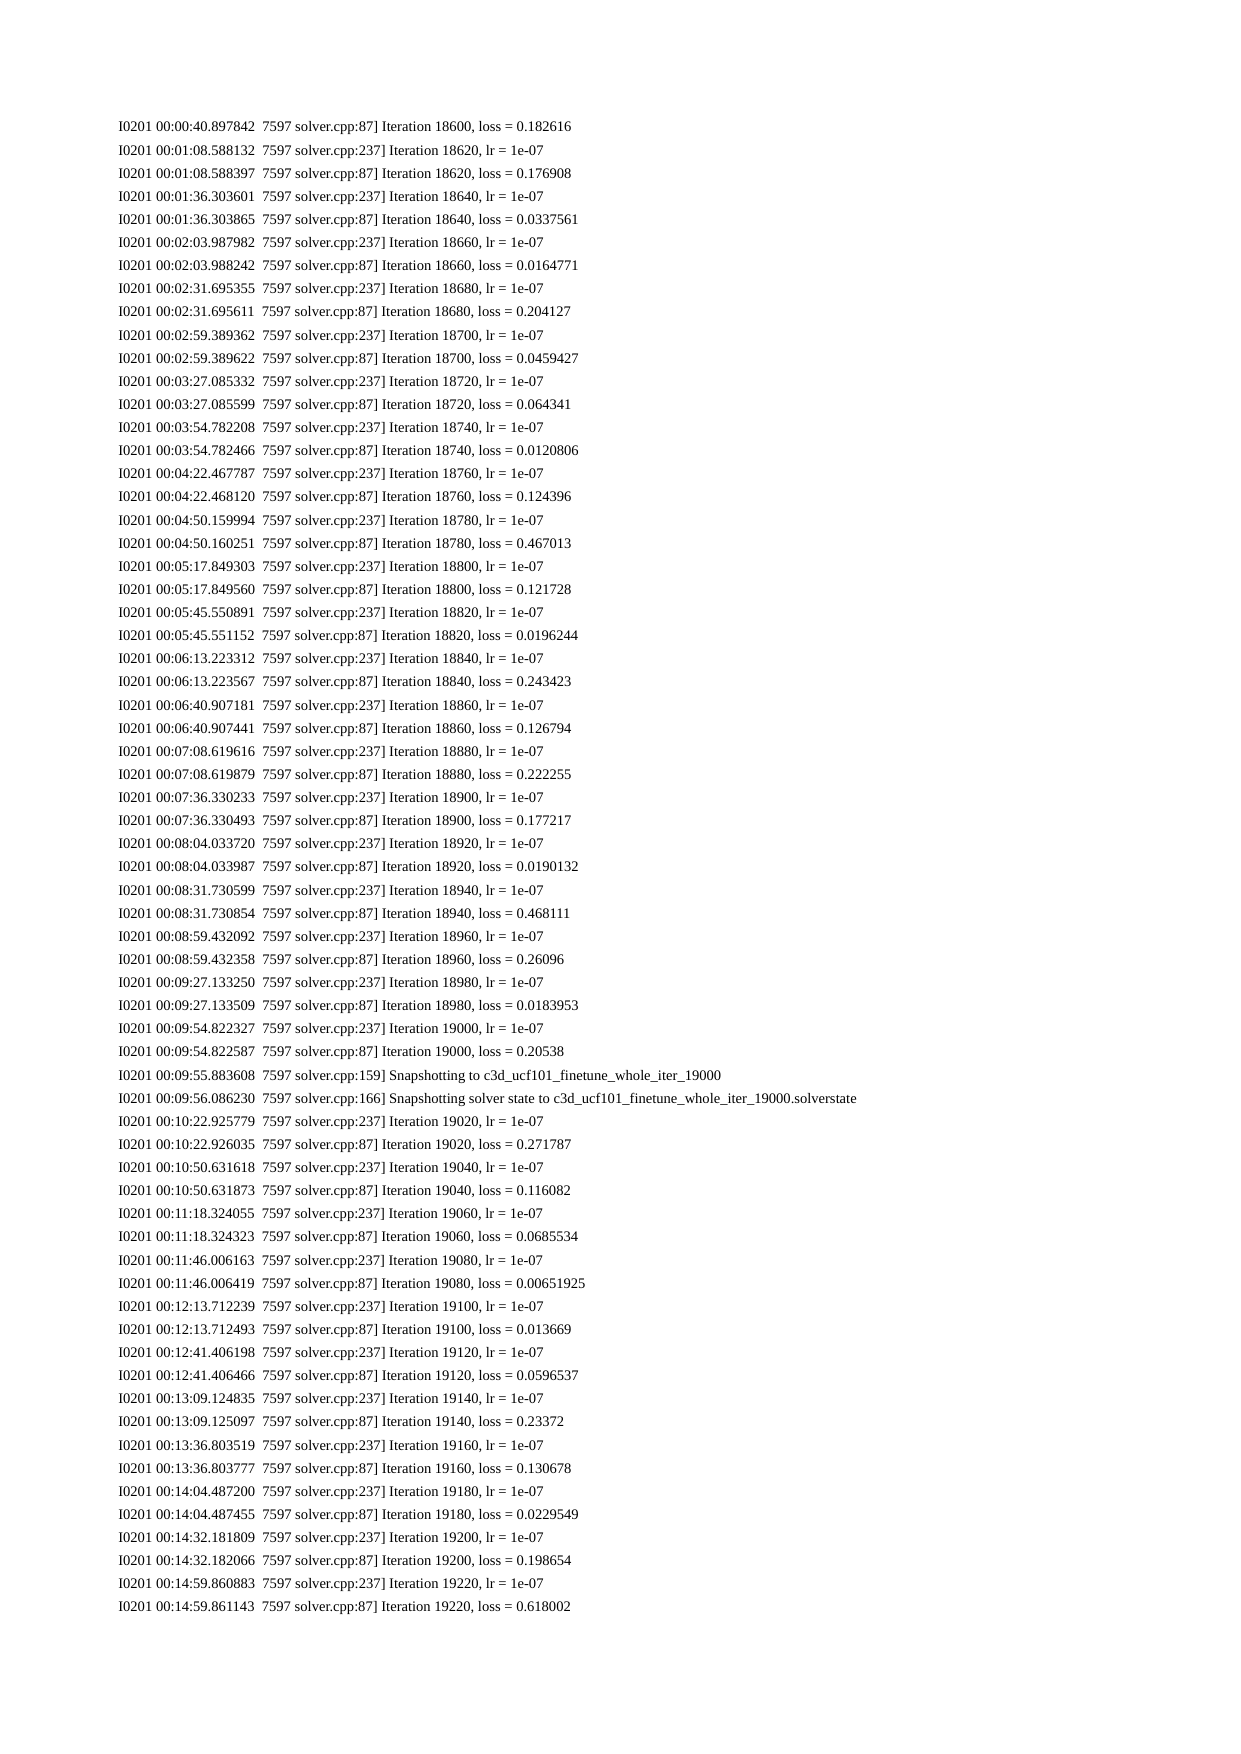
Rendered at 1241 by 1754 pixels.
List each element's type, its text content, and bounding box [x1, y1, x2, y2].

text I0201 00:03:54.782208 7597 solver.cpp:237] Iteration 18740, lr = 1e-07 [118, 419, 1122, 436]
text I0201 00:12:13.712239 7597 solver.cpp:237] Iteration 19100, lr = 1e-07 [118, 1297, 1122, 1314]
text I0201 00:09:54.822587 7597 solver.cpp:87] Iteration 19000, loss = 0.20538 [118, 1043, 1122, 1060]
text I0201 00:05:17.849303 7597 solver.cpp:237] Iteration 18800, lr = 1e-07 [118, 557, 1122, 574]
text I0201 00:01:36.303865 7597 solver.cpp:87] Iteration 18640, loss = 0.0337561 [118, 211, 1122, 227]
text I0201 00:05:17.849560 7597 solver.cpp:87] Iteration 18800, loss = 0.121728 [118, 581, 1122, 597]
text I0201 00:08:04.033987 7597 solver.cpp:87] Iteration 18920, loss = 0.0190132 [118, 858, 1122, 875]
text I0201 00:07:08.619616 7597 solver.cpp:237] Iteration 18880, lr = 1e-07 [118, 742, 1122, 759]
text I0201 00:02:03.988242 7597 solver.cpp:87] Iteration 18660, loss = 0.0164771 [118, 257, 1122, 274]
text I0201 00:13:36.803777 7597 solver.cpp:87] Iteration 19160, loss = 0.130678 [118, 1459, 1122, 1476]
text I0201 00:11:18.324323 7597 solver.cpp:87] Iteration 19060, loss = 0.0685534 [118, 1228, 1122, 1245]
text I0201 00:08:31.730854 7597 solver.cpp:87] Iteration 18940, loss = 0.468111 [118, 904, 1122, 921]
text I0201 00:08:04.033720 7597 solver.cpp:237] Iteration 18920, lr = 1e-07 [118, 835, 1122, 852]
text I0201 00:09:27.133509 7597 solver.cpp:87] Iteration 18980, loss = 0.0183953 [118, 997, 1122, 1014]
text I0201 00:12:41.406466 7597 solver.cpp:87] Iteration 19120, loss = 0.0596537 [118, 1367, 1122, 1384]
text I0201 00:06:13.223567 7597 solver.cpp:87] Iteration 18840, loss = 0.243423 [118, 673, 1122, 690]
text I0201 00:09:56.086230 7597 solver.cpp:166] Snapshotting solver state to c3d_ucf101_finetune_whole_iter_19000.solverstate [118, 1089, 1122, 1106]
text I0201 00:07:08.619879 7597 solver.cpp:87] Iteration 18880, loss = 0.222255 [118, 766, 1122, 782]
text I0201 00:13:36.803519 7597 solver.cpp:237] Iteration 19160, lr = 1e-07 [118, 1436, 1122, 1453]
text I0201 00:05:45.551152 7597 solver.cpp:87] Iteration 18820, loss = 0.0196244 [118, 627, 1122, 644]
text I0201 00:03:27.085599 7597 solver.cpp:87] Iteration 18720, loss = 0.064341 [118, 396, 1122, 412]
text I0201 00:04:50.159994 7597 solver.cpp:237] Iteration 18780, lr = 1e-07 [118, 511, 1122, 528]
text I0201 00:14:32.181809 7597 solver.cpp:237] Iteration 19200, lr = 1e-07 [118, 1529, 1122, 1546]
text I0201 00:11:46.006419 7597 solver.cpp:87] Iteration 19080, loss = 0.00651925 [118, 1274, 1122, 1291]
text I0201 00:03:54.782466 7597 solver.cpp:87] Iteration 18740, loss = 0.0120806 [118, 442, 1122, 459]
text I0201 00:05:45.550891 7597 solver.cpp:237] Iteration 18820, lr = 1e-07 [118, 604, 1122, 621]
text I0201 00:02:59.389362 7597 solver.cpp:237] Iteration 18700, lr = 1e-07 [118, 326, 1122, 343]
text I0201 00:03:27.085332 7597 solver.cpp:237] Iteration 18720, lr = 1e-07 [118, 372, 1122, 389]
text I0201 00:10:22.926035 7597 solver.cpp:87] Iteration 19020, loss = 0.271787 [118, 1136, 1122, 1152]
text I0201 00:06:40.907441 7597 solver.cpp:87] Iteration 18860, loss = 0.126794 [118, 719, 1122, 736]
text I0201 00:02:31.695611 7597 solver.cpp:87] Iteration 18680, loss = 0.204127 [118, 303, 1122, 320]
text I0201 00:09:27.133250 7597 solver.cpp:237] Iteration 18980, lr = 1e-07 [118, 974, 1122, 991]
text I0201 00:06:13.223312 7597 solver.cpp:237] Iteration 18840, lr = 1e-07 [118, 650, 1122, 667]
text I0201 00:14:59.860883 7597 solver.cpp:237] Iteration 19220, lr = 1e-07 [118, 1575, 1122, 1592]
text I0201 00:01:36.303601 7597 solver.cpp:237] Iteration 18640, lr = 1e-07 [118, 187, 1122, 204]
text I0201 00:10:22.925779 7597 solver.cpp:237] Iteration 19020, lr = 1e-07 [118, 1112, 1122, 1129]
text I0201 00:09:55.883608 7597 solver.cpp:159] Snapshotting to c3d_ucf101_finetune_whole_iter_19000 [118, 1066, 1122, 1083]
text I0201 00:13:09.125097 7597 solver.cpp:87] Iteration 19140, loss = 0.23372 [118, 1413, 1122, 1430]
text I0201 00:02:31.695355 7597 solver.cpp:237] Iteration 18680, lr = 1e-07 [118, 280, 1122, 297]
text I0201 00:13:09.124835 7597 solver.cpp:237] Iteration 19140, lr = 1e-07 [118, 1390, 1122, 1407]
text I0201 00:11:46.006163 7597 solver.cpp:237] Iteration 19080, lr = 1e-07 [118, 1251, 1122, 1268]
text I0201 00:10:50.631873 7597 solver.cpp:87] Iteration 19040, loss = 0.116082 [118, 1182, 1122, 1199]
text I0201 00:00:40.897842 7597 solver.cpp:87] Iteration 18600, loss = 0.182616 [118, 118, 1122, 135]
text I0201 00:04:50.160251 7597 solver.cpp:87] Iteration 18780, loss = 0.467013 [118, 534, 1122, 551]
text I0201 00:02:59.389622 7597 solver.cpp:87] Iteration 18700, loss = 0.0459427 [118, 349, 1122, 366]
text I0201 00:01:08.588132 7597 solver.cpp:237] Iteration 18620, lr = 1e-07 [118, 141, 1122, 158]
text I0201 00:14:32.182066 7597 solver.cpp:87] Iteration 19200, loss = 0.198654 [118, 1552, 1122, 1569]
text I0201 00:10:50.631618 7597 solver.cpp:237] Iteration 19040, lr = 1e-07 [118, 1159, 1122, 1176]
text I0201 00:14:04.487200 7597 solver.cpp:237] Iteration 19180, lr = 1e-07 [118, 1482, 1122, 1499]
text I0201 00:11:18.324055 7597 solver.cpp:237] Iteration 19060, lr = 1e-07 [118, 1205, 1122, 1222]
text I0201 00:01:08.588397 7597 solver.cpp:87] Iteration 18620, loss = 0.176908 [118, 164, 1122, 181]
text I0201 00:06:40.907181 7597 solver.cpp:237] Iteration 18860, lr = 1e-07 [118, 696, 1122, 713]
text I0201 00:14:59.861143 7597 solver.cpp:87] Iteration 19220, loss = 0.618002 [118, 1598, 1122, 1615]
text I0201 00:07:36.330493 7597 solver.cpp:87] Iteration 18900, loss = 0.177217 [118, 812, 1122, 829]
text I0201 00:14:04.487455 7597 solver.cpp:87] Iteration 19180, loss = 0.0229549 [118, 1506, 1122, 1522]
text I0201 00:07:36.330233 7597 solver.cpp:237] Iteration 18900, lr = 1e-07 [118, 789, 1122, 806]
text I0201 00:04:22.467787 7597 solver.cpp:237] Iteration 18760, lr = 1e-07 [118, 465, 1122, 482]
text I0201 00:08:59.432092 7597 solver.cpp:237] Iteration 18960, lr = 1e-07 [118, 927, 1122, 944]
text I0201 00:04:22.468120 7597 solver.cpp:87] Iteration 18760, loss = 0.124396 [118, 488, 1122, 505]
text I0201 00:08:31.730599 7597 solver.cpp:237] Iteration 18940, lr = 1e-07 [118, 881, 1122, 898]
text I0201 00:12:13.712493 7597 solver.cpp:87] Iteration 19100, loss = 0.013669 [118, 1321, 1122, 1337]
text I0201 00:12:41.406198 7597 solver.cpp:237] Iteration 19120, lr = 1e-07 [118, 1344, 1122, 1361]
text I0201 00:08:59.432358 7597 solver.cpp:87] Iteration 18960, loss = 0.26096 [118, 951, 1122, 967]
text I0201 00:02:03.987982 7597 solver.cpp:237] Iteration 18660, lr = 1e-07 [118, 234, 1122, 251]
text I0201 00:09:54.822327 7597 solver.cpp:237] Iteration 19000, lr = 1e-07 [118, 1020, 1122, 1037]
